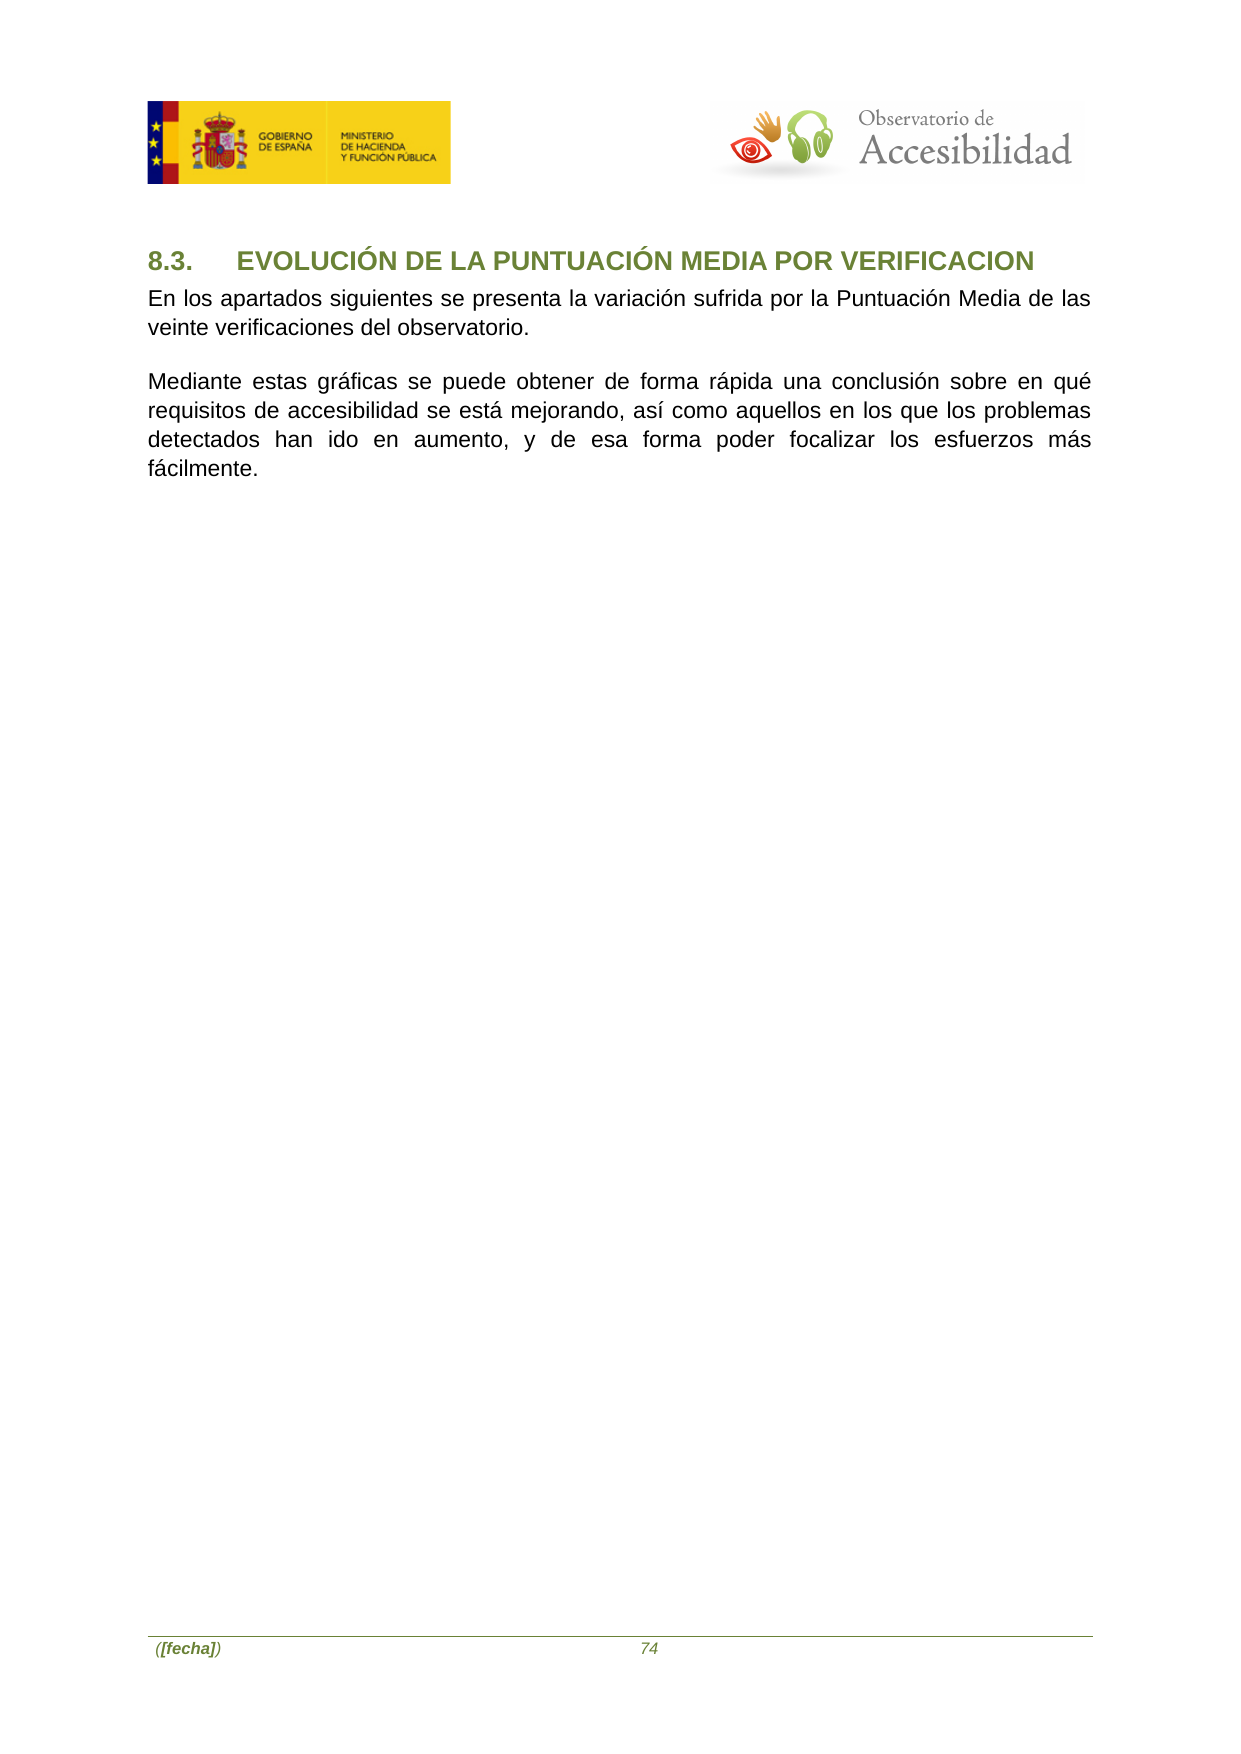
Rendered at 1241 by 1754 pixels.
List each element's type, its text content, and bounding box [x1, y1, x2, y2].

picture [710, 101, 1086, 184]
subtitle Evolución de la Puntuación Media por Verificacion [148, 245, 1092, 276]
text En los apartados siguientes se presenta la variación sufrida por la Puntuación Media de las veinte verificaciones del observatorio. [148, 285, 1092, 341]
picture [147, 101, 451, 184]
text Mediante estas gráficas se puede obtener de forma rápida una conclusión sobre en qué requisitos de accesibilidad se está mejorando, así como aquellos en los que los problemas detectados han ido en aumento, y de esa forma poder focalizar los esfuerzos más fácilmente. [148, 368, 1092, 481]
